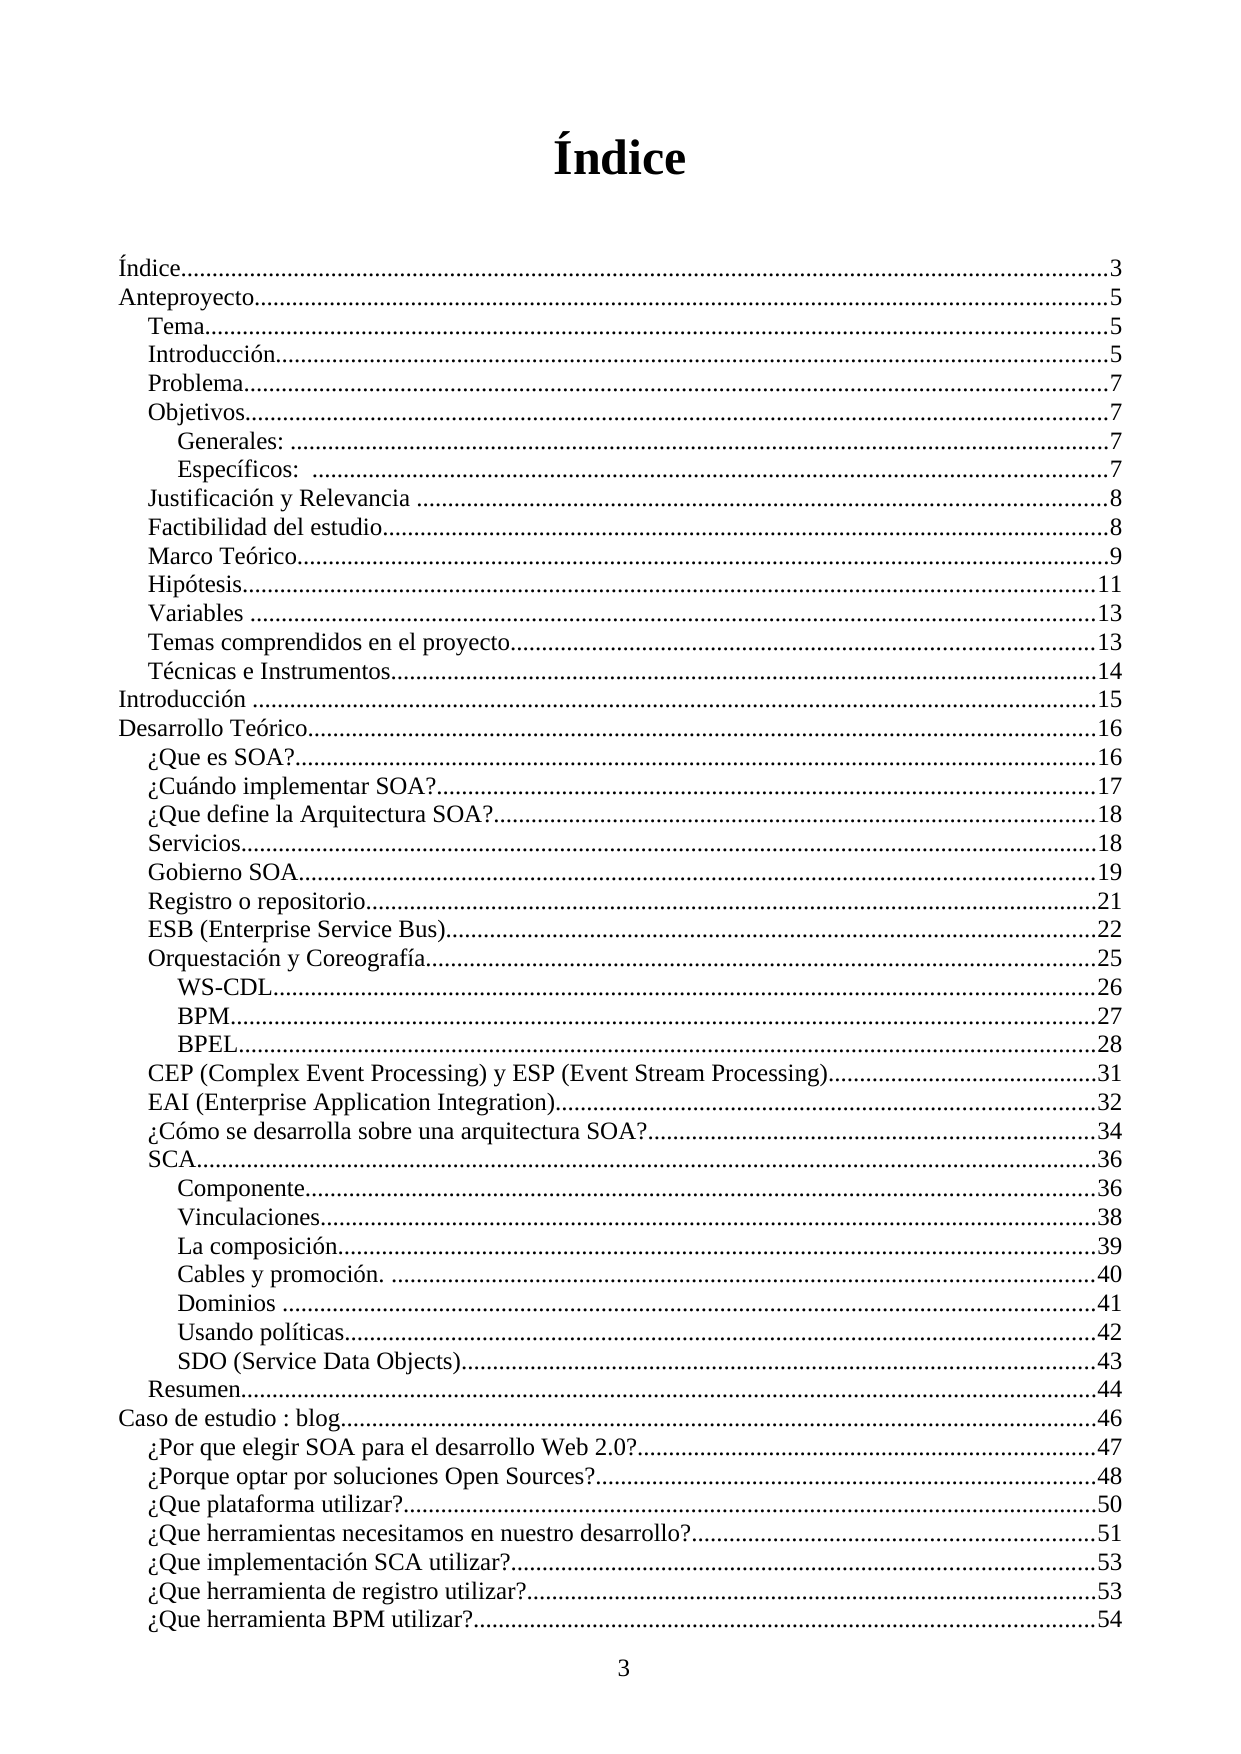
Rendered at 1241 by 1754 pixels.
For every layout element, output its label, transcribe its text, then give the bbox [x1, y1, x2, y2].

text Índice 3 [118, 253, 1122, 282]
text ¿Cuándo implementar SOA? 17 [148, 771, 1122, 799]
text ¿Que herramientas necesitamos en nuestro desarrollo? 51 [148, 1518, 1122, 1547]
text Desarrollo Teórico 16 [118, 713, 1122, 742]
text Orquestación y Coreografía. 25 [148, 943, 1122, 972]
text SCA 36 [148, 1144, 1122, 1173]
text BPM 27 [177, 1001, 1122, 1029]
text Problema 7 [148, 368, 1122, 397]
text ¿Cómo se desarrolla sobre una arquitectura SOA? 34 [148, 1116, 1122, 1144]
text ¿Por que elegir SOA para el desarrollo Web 2.0? 47 [148, 1432, 1122, 1461]
text Objetivos 7 [148, 397, 1122, 426]
text Anteproyecto 5 [118, 282, 1122, 311]
text Componente 36 [177, 1173, 1122, 1202]
text Gobierno SOA 19 [148, 857, 1122, 886]
text ¿Que implementación SCA utilizar? 53 [148, 1547, 1122, 1576]
text Factibilidad del estudio 8 [148, 512, 1122, 541]
text Temas comprendidos en el proyecto 13 [148, 627, 1122, 656]
text ¿Que define la Arquitectura SOA? 18 [148, 799, 1122, 828]
text BPEL 28 [177, 1029, 1122, 1058]
text Vinculaciones 38 [177, 1202, 1122, 1231]
text Resumen 44 [148, 1374, 1122, 1403]
text Servicios. 18 [148, 828, 1122, 857]
text ¿Que plataforma utilizar? 50 [148, 1489, 1122, 1518]
text Marco Teórico 9 [148, 541, 1122, 569]
text Dominios 41 [177, 1288, 1122, 1317]
text EAI (Enterprise Application Integration) 32 [148, 1087, 1122, 1116]
text ¿Que herramienta BPM utilizar? 54 [148, 1604, 1122, 1633]
text CEP (Complex Event Processing) y ESP (Event Stream Processing) 31 [148, 1058, 1122, 1087]
text La composición 39 [177, 1231, 1122, 1259]
text Hipótesis 11 [148, 569, 1122, 598]
text Justificación y Relevancia 8 [148, 483, 1122, 512]
text Generales: 7 [177, 426, 1122, 454]
text ¿Porque optar por soluciones Open Sources? 48 [148, 1461, 1122, 1489]
text Registro o repositorio 21 [148, 886, 1122, 914]
text Introducción 15 [118, 684, 1122, 713]
text Introducción 5 [148, 339, 1122, 368]
text Técnicas e Instrumentos 14 [148, 656, 1122, 684]
text ESB (Enterprise Service Bus) 22 [148, 914, 1122, 943]
subtitle Índice [118, 128, 1122, 185]
text ¿Que es SOA? 16 [148, 742, 1122, 771]
text Caso de estudio : blog 46 [118, 1403, 1122, 1432]
text Variables 13 [148, 598, 1122, 627]
text SDO (Service Data Objects) 43 [177, 1346, 1122, 1374]
text Específicos: 7 [177, 454, 1122, 483]
text Cables y promoción. 40 [177, 1259, 1122, 1288]
text Tema 5 [148, 311, 1122, 339]
text Usando políticas 42 [177, 1317, 1122, 1346]
text WS-CDL 26 [177, 972, 1122, 1001]
text ¿Que herramienta de registro utilizar? 53 [148, 1576, 1122, 1604]
